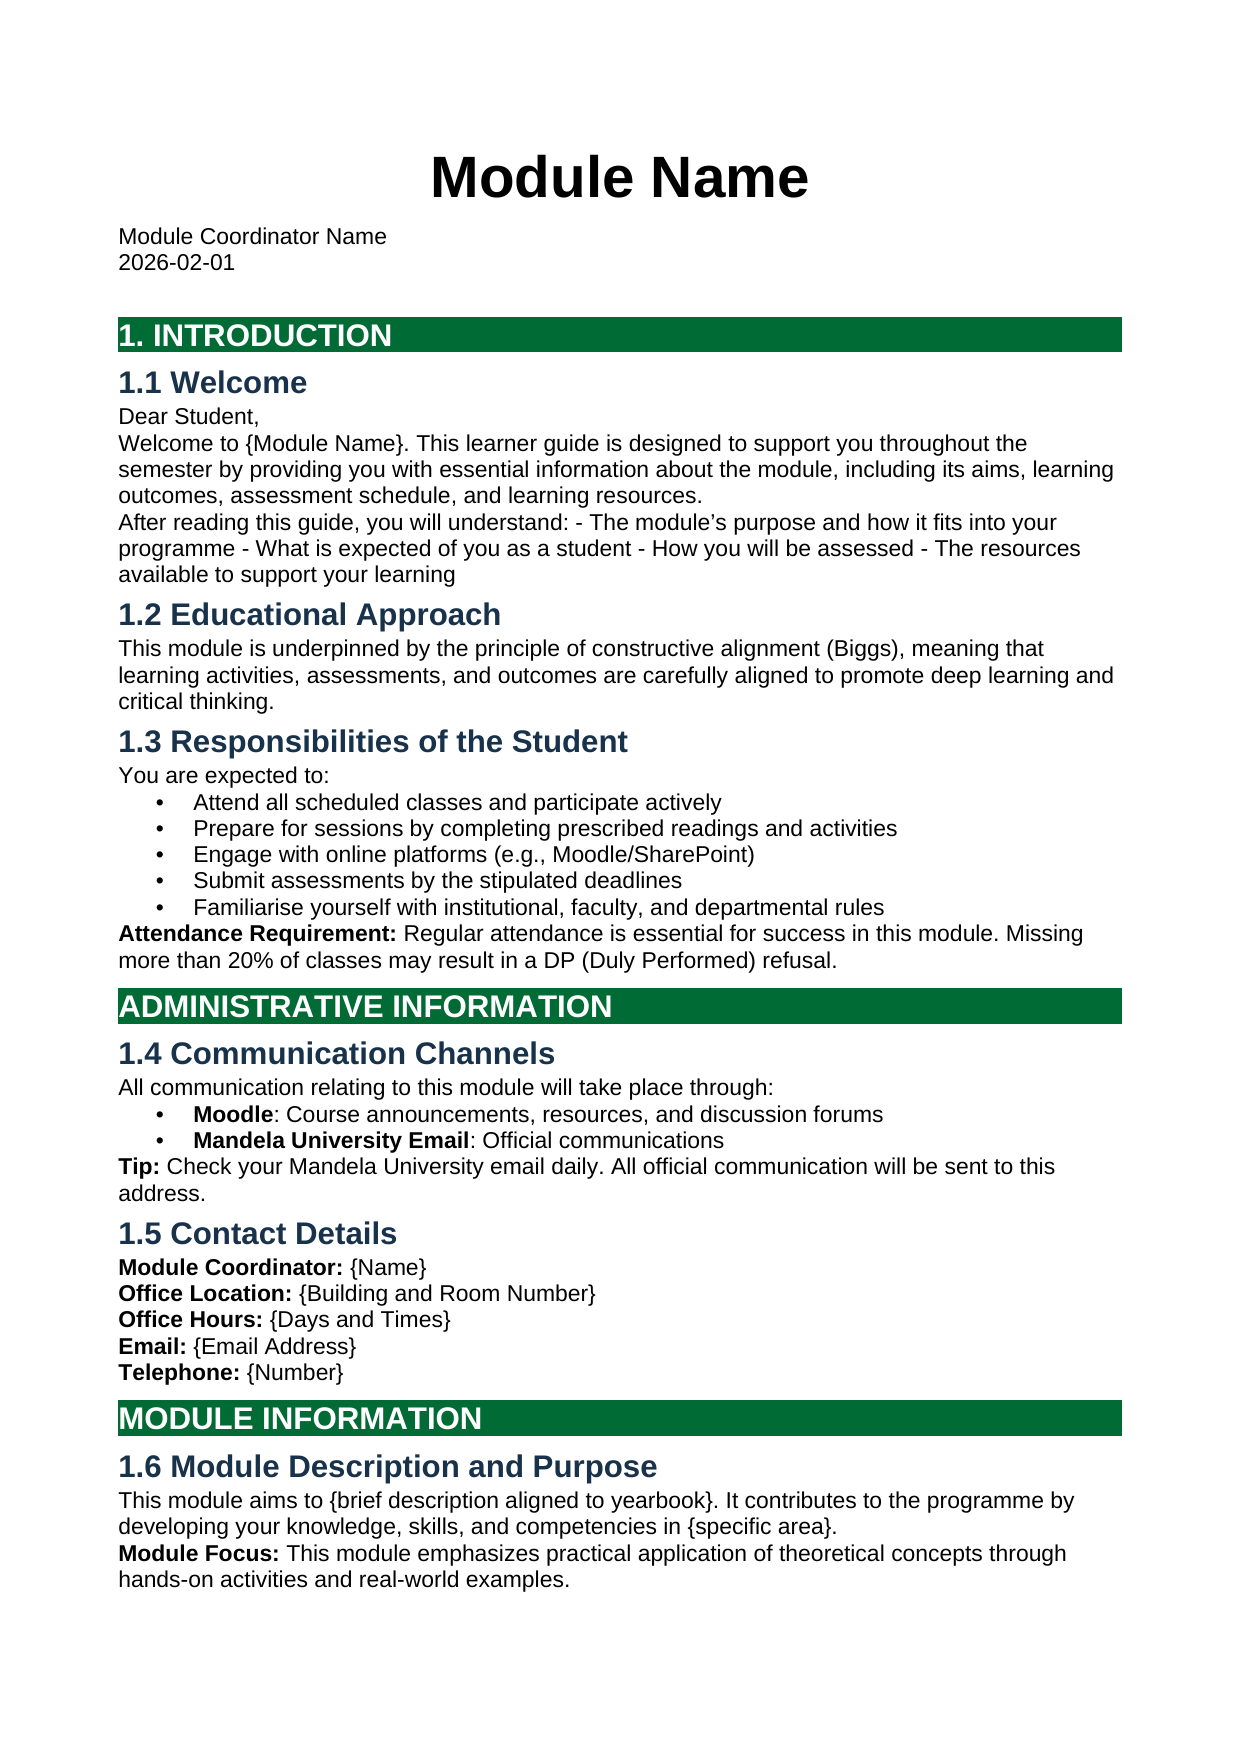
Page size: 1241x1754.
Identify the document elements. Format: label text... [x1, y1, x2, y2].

subtitle 1. INTRODUCTION [118, 317, 1122, 352]
subtitle 1.5 Contact Details [118, 1215, 1122, 1251]
title Module Name [118, 143, 1122, 210]
text This module aims to {brief description aligned to yearbook}. It contributes to the programme by developing your knowledge, skills, and competencies in {specific area}. [118, 1487, 1122, 1539]
text Telephone: {Number} [118, 1359, 1122, 1386]
text Module Coordinator Name [118, 223, 1122, 249]
text Email: {Email Address} [118, 1333, 1122, 1359]
text Attendance Requirement: Regular attendance is essential for success in this module. Missing more than 20% of classes may result in a DP (Duly Performed) refusal. [118, 920, 1122, 973]
text Welcome to {Module Name}. This learner guide is designed to support you throughout the semester by providing you with essential information about the module, including its aims, learning outcomes, assessment schedule, and learning resources. [118, 429, 1122, 508]
text Module Focus: This module emphasizes practical application of theoretical concepts through hands-on activities and real-world examples. [118, 1539, 1122, 1592]
text Office Hours: {Days and Times} [118, 1306, 1122, 1333]
list Engage with online platforms (e.g., Moodle/SharePoint) [156, 841, 1122, 867]
subtitle 1.2 Educational Approach [118, 596, 1122, 632]
list Moodle: Course announcements, resources, and discussion forums [156, 1101, 1122, 1127]
text You are expected to: [118, 762, 1122, 788]
list Attend all scheduled classes and participate actively [156, 788, 1122, 815]
text This module is underpinned by the principle of constructive alignment (Biggs), meaning that learning activities, assessments, and outcomes are carefully aligned to promote deep learning and critical thinking. [118, 635, 1122, 714]
text Office Location: {Building and Room Number} [118, 1280, 1122, 1306]
subtitle 1.4 Communication Channels [118, 1035, 1122, 1071]
list Mandela University Email: Official communications [156, 1127, 1122, 1153]
list Familiarise yourself with institutional, faculty, and departmental rules [156, 894, 1122, 920]
subtitle 1.1 Welcome [118, 364, 1122, 400]
subtitle 1.3 Responsibilities of the Student [118, 723, 1122, 759]
subtitle MODULE INFORMATION [118, 1400, 1122, 1436]
text All communication relating to this module will take place through: [118, 1074, 1122, 1101]
text Dear Student, [118, 403, 1122, 429]
subtitle 1.6 Module Description and Purpose [118, 1448, 1122, 1484]
subtitle ADMINISTRATIVE INFORMATION [118, 988, 1122, 1024]
text Module Coordinator: {Name} [118, 1254, 1122, 1280]
list Prepare for sessions by completing prescribed readings and activities [156, 815, 1122, 841]
text After reading this guide, you will understand: - The module’s purpose and how it fits into your programme - What is expected of you as a student - How you will be assessed - The resources available to support your learning [118, 508, 1122, 588]
list Submit assessments by the stipulated deadlines [156, 867, 1122, 894]
text Tip: Check your Mandela University email daily. All official communication will be sent to this address. [118, 1153, 1122, 1206]
text 2026-02-01 [118, 249, 1122, 275]
